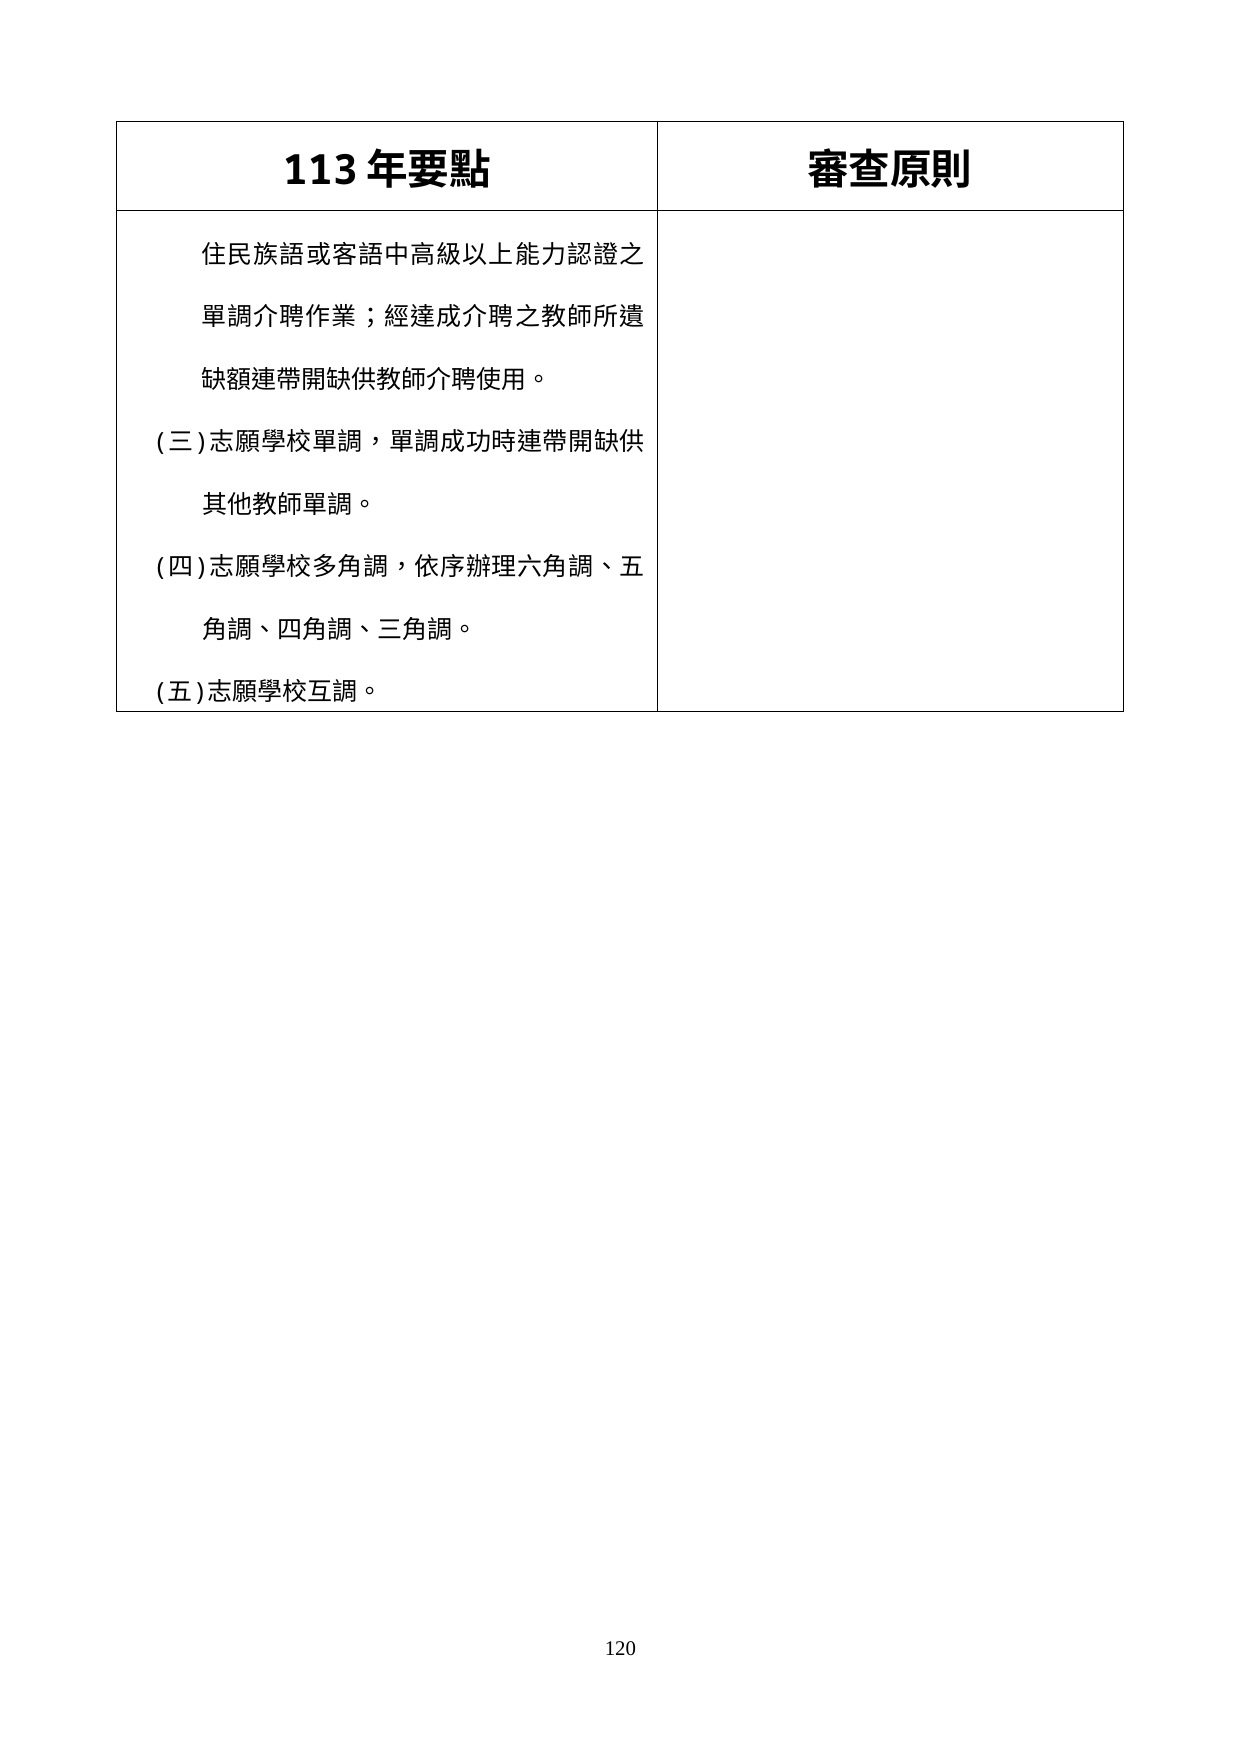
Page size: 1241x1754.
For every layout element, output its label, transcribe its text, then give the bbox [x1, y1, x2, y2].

table_cell [658, 211, 1123, 711]
table_cell 住民族語或客語中高級以上能力認證之單調介聘作業；經達成介聘之教師所遺缺額連帶開缺供教師介聘使用。 (三)志願學校單調，單調成功時連帶開缺供其他教師單調。 (四)志願學校多角調，依序辦理六角調、五角調、四角調、三角調。 (五)志願學校互調。 [117, 211, 657, 711]
table_header 113年要點 [117, 122, 657, 209]
table_header 審查原則 [658, 122, 1123, 209]
